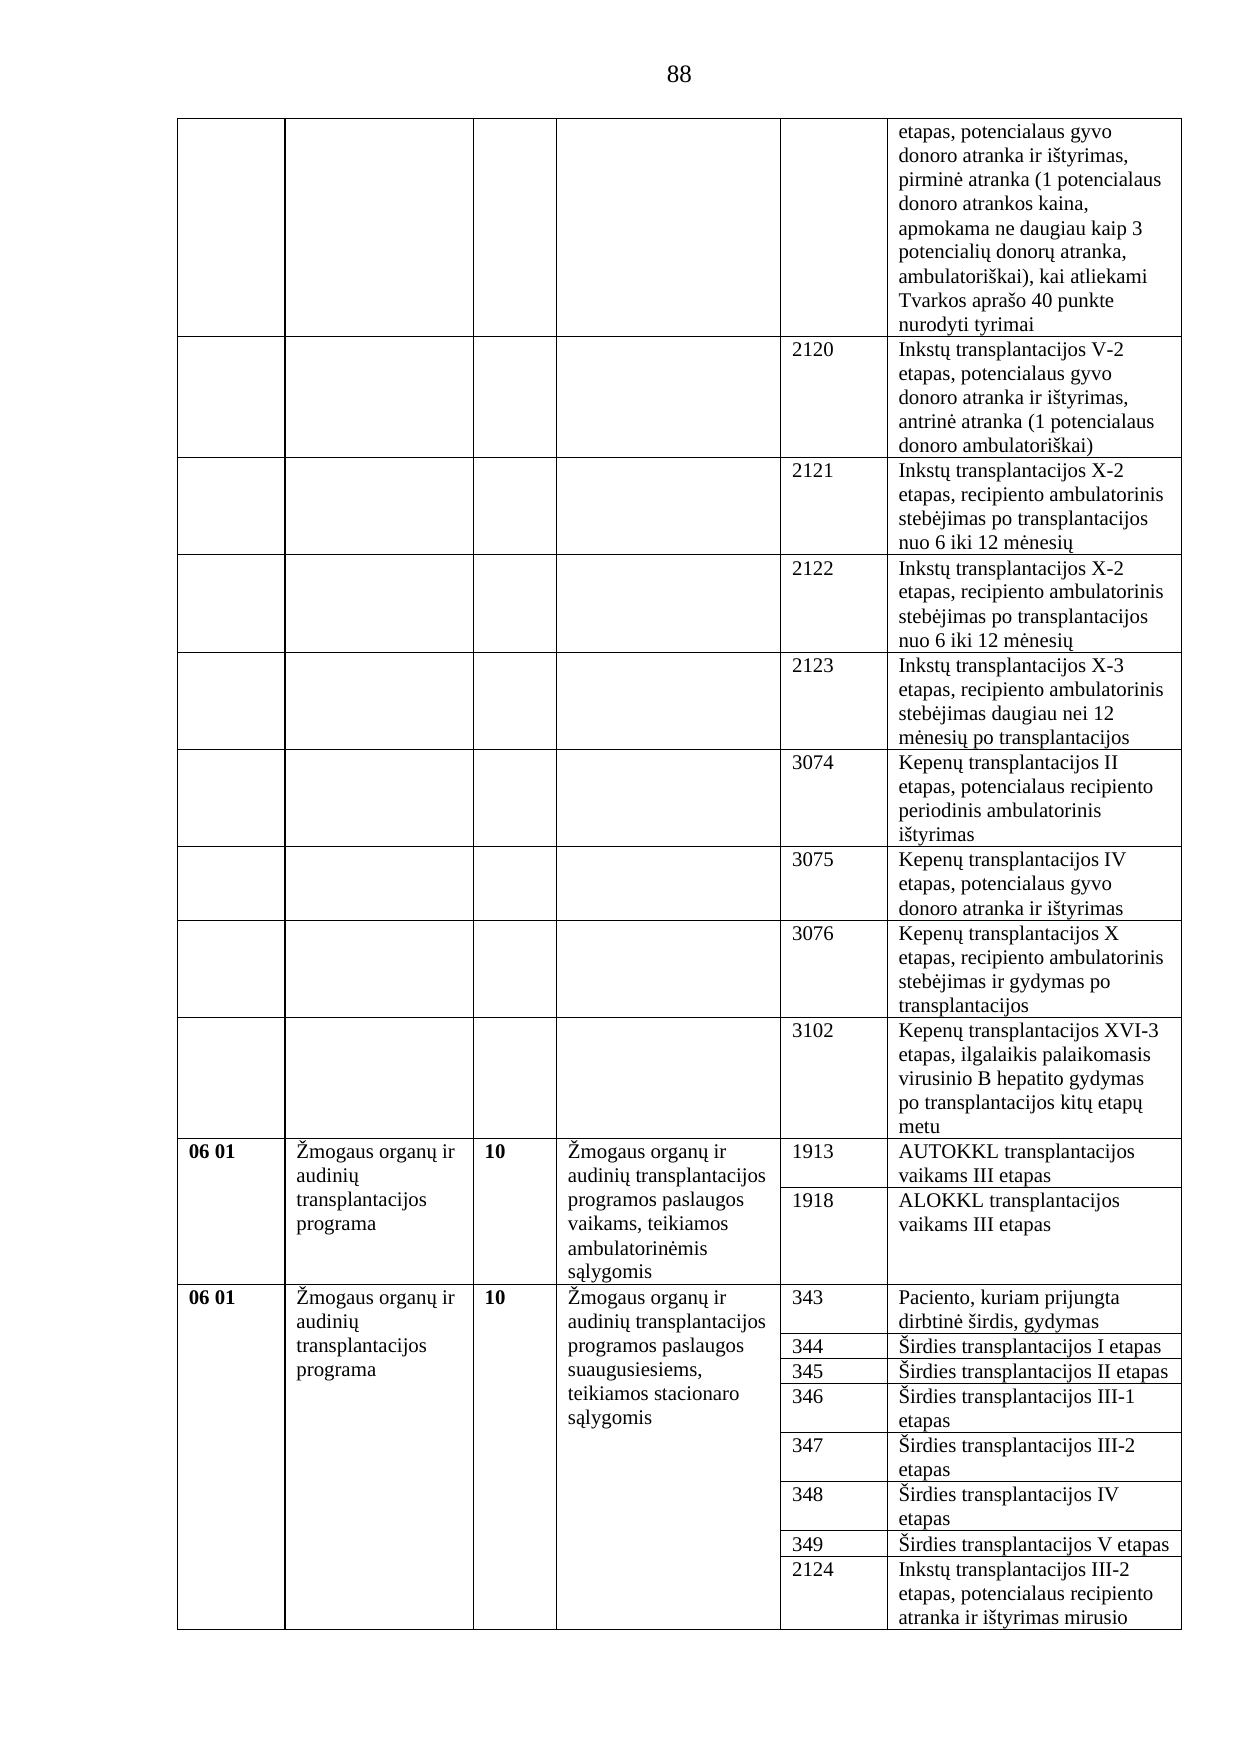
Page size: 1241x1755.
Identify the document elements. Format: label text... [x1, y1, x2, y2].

table_cell [557, 750, 780, 846]
table_cell Kepenų transplantacijos IV etapas, potencialaus gyvo donoro atranka ir ištyrimas [888, 847, 1181, 919]
table_cell [178, 119, 284, 336]
table_cell Širdies transplantacijos I etapas [888, 1334, 1181, 1358]
table_cell Kepenų transplantacijos II etapas, potencialaus recipiento periodinis ambulatorinis ištyrimas [888, 750, 1181, 846]
table_cell [286, 458, 473, 554]
table_cell Žmogaus organų ir audinių transplantacijos programa [286, 1139, 473, 1283]
table_cell Inkstų transplantacijos X-3 etapas, recipiento ambulatorinis stebėjimas daugiau nei 12 mėnesių po transplantacijos [888, 653, 1181, 749]
table_cell [474, 337, 556, 457]
table_cell [178, 921, 284, 1017]
table_cell Kepenų transplantacijos X etapas, recipiento ambulatorinis stebėjimas ir gydymas po transplantacijos [888, 921, 1181, 1017]
table_cell [178, 750, 284, 846]
table_cell Inkstų transplantacijos X-2 etapas, recipiento ambulatorinis stebėjimas po transplantacijos nuo 6 iki 12 mėnesių [888, 555, 1181, 652]
table_cell [286, 750, 473, 846]
table_cell [557, 555, 780, 652]
table_cell [557, 337, 780, 457]
table_cell 343 [781, 1285, 887, 1333]
table_cell [557, 119, 780, 336]
table_cell [474, 1018, 556, 1138]
table_cell 1918 [781, 1188, 887, 1283]
table_cell [178, 555, 284, 652]
table_cell Inkstų transplantacijos III-2 etapas, potencialaus recipiento atranka ir ištyrimas mirusio [888, 1557, 1181, 1629]
table_cell ALOKKL transplantacijos vaikams III etapas [888, 1188, 1181, 1283]
table_cell 06 01 [178, 1285, 284, 1629]
table_cell 1913 [781, 1139, 887, 1187]
table_cell 3075 [781, 847, 887, 919]
table_cell [557, 847, 780, 919]
table_cell [557, 1018, 780, 1138]
table_cell 347 [781, 1433, 887, 1481]
table_cell 2122 [781, 555, 887, 652]
table_cell Žmogaus organų ir audinių transplantacijos programos paslaugos vaikams, teikiamos ambulatorinėmis sąlygomis [557, 1139, 780, 1283]
table_cell 2124 [781, 1557, 887, 1629]
table_cell 3102 [781, 1018, 887, 1138]
table_cell [557, 653, 780, 749]
table_cell Širdies transplantacijos II etapas [888, 1359, 1181, 1383]
table_cell 344 [781, 1334, 887, 1358]
table_cell [286, 337, 473, 457]
table_cell [781, 119, 887, 336]
table_cell Inkstų transplantacijos V-2 etapas, potencialaus gyvo donoro atranka ir ištyrimas, antrinė atranka (1 potencialaus donoro ambulatoriškai) [888, 337, 1181, 457]
table_cell [286, 847, 473, 919]
table_cell 10 [474, 1139, 556, 1283]
table_cell 2123 [781, 653, 887, 749]
table_cell [178, 458, 284, 554]
table_cell Inkstų transplantacijos X-2 etapas, recipiento ambulatorinis stebėjimas po transplantacijos nuo 6 iki 12 mėnesių [888, 458, 1181, 554]
table_cell Kepenų transplantacijos XVI-3 etapas, ilgalaikis palaikomasis virusinio B hepatito gydymas po transplantacijos kitų etapų metu [888, 1018, 1181, 1138]
table_cell 348 [781, 1482, 887, 1530]
table_cell [557, 921, 780, 1017]
table_cell Širdies transplantacijos III-2 etapas [888, 1433, 1181, 1481]
table_cell [286, 119, 473, 336]
table_cell Širdies transplantacijos IV etapas [888, 1482, 1181, 1530]
table_cell [286, 921, 473, 1017]
table_cell [178, 1018, 284, 1138]
table_cell Širdies transplantacijos III-1 etapas [888, 1384, 1181, 1432]
table_cell [286, 1018, 473, 1138]
table_cell AUTOKKL transplantacijos vaikams III etapas [888, 1139, 1181, 1187]
table_cell 2121 [781, 458, 887, 554]
table_cell [286, 653, 473, 749]
table_cell 346 [781, 1384, 887, 1432]
table_cell 345 [781, 1359, 887, 1383]
table_cell etapas, potencialaus gyvo donoro atranka ir ištyrimas, pirminė atranka (1 potencialaus donoro atrankos kaina, apmokama ne daugiau kaip 3 potencialių donorų atranka, ambulatoriškai), kai atliekami Tvarkos aprašo 40 punkte nurodyti tyrimai [888, 119, 1181, 336]
table_cell 3074 [781, 750, 887, 846]
table_cell Žmogaus organų ir audinių transplantacijos programos paslaugos suaugusiesiems, teikiamos stacionaro sąlygomis [557, 1285, 780, 1629]
table_cell 3076 [781, 921, 887, 1017]
table_cell 349 [781, 1531, 887, 1556]
table_cell 10 [474, 1285, 556, 1629]
table_cell [474, 847, 556, 919]
table_cell [474, 458, 556, 554]
table_cell [474, 921, 556, 1017]
table_cell Širdies transplantacijos V etapas [888, 1531, 1181, 1556]
table_cell [178, 337, 284, 457]
table_cell [474, 750, 556, 846]
table_cell 06 01 [178, 1139, 284, 1283]
table_cell [178, 653, 284, 749]
table_cell 2120 [781, 337, 887, 457]
table_cell Žmogaus organų ir audinių transplantacijos programa [286, 1285, 473, 1629]
table_cell [178, 847, 284, 919]
table_cell [474, 119, 556, 336]
table_cell [557, 458, 780, 554]
table_cell [474, 555, 556, 652]
table_cell [286, 555, 473, 652]
table_cell Paciento, kuriam prijungta dirbtinė širdis, gydymas [888, 1285, 1181, 1333]
table_cell [474, 653, 556, 749]
